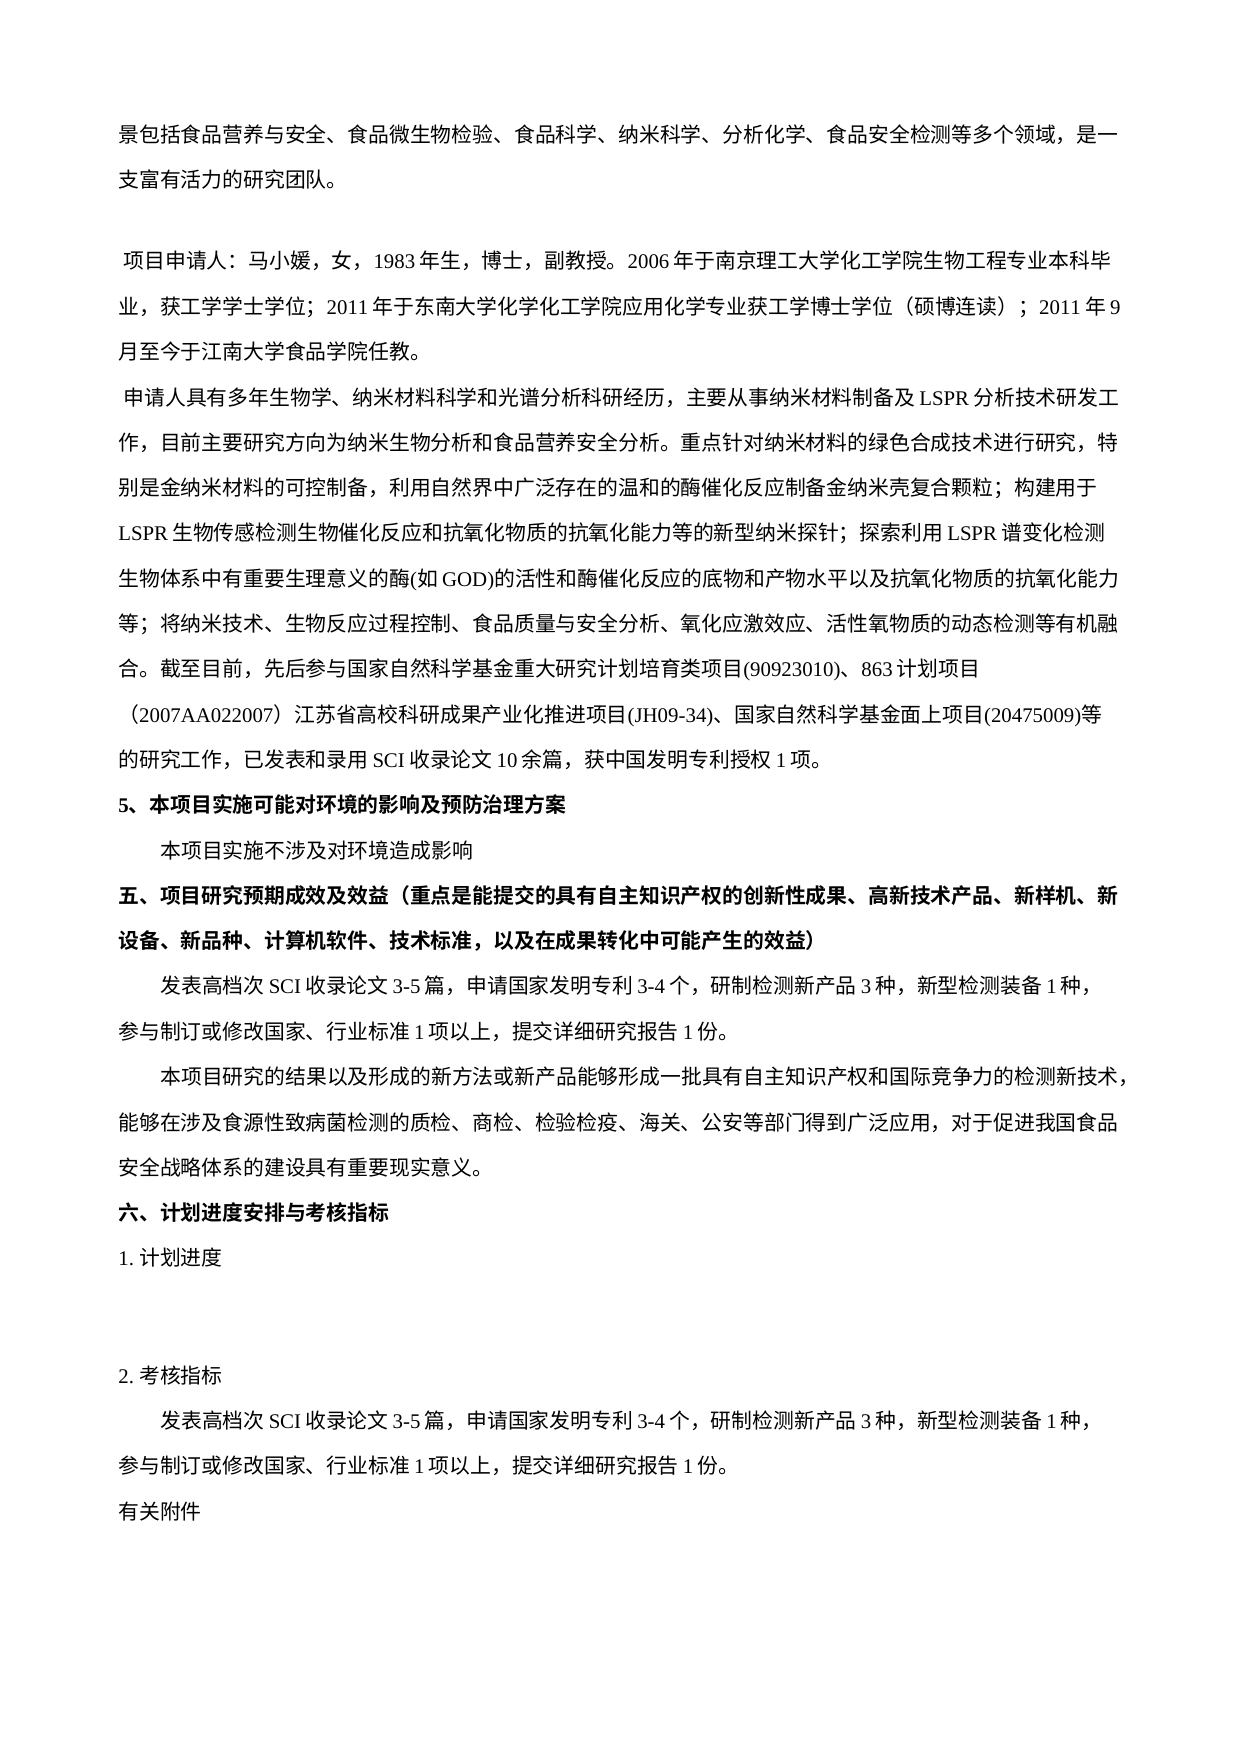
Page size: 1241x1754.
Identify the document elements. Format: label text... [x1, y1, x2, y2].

text 五、项目研究预期成效及效益（重点是能提交的具有自主知识产权的创新性成果、高新技术产品、新样机、新设备、新品种、计算机软件、技术标准，以及在成果转化中可能产生的效益） [118, 879, 1122, 955]
text 2. 考核指标 [118, 1359, 1122, 1389]
text 申请人具有多年生物学、纳米材料科学和光谱分析科研经历，主要从事纳米材料制备及LSPR分析技术研发工作，目前主要研究方向为纳米生物分析和食品营养安全分析。重点针对纳米材料的绿色合成技术进行研究，特别是金纳米材料的可控制备，利用自然界中广泛存在的温和的酶催化反应制备金纳米壳复合颗粒；构建用于LSPR生物传感检测生物催化反应和抗氧化物质的抗氧化能力等的新型纳米探针；探索利用LSPR谱变化检测生物体系中有重要生理意义的酶(如GOD)的活性和酶催化反应的底物和产物水平以及抗氧化物质的抗氧化能力等；将纳米技术、生物反应过程控制、食品质量与安全分析、氧化应激效应、活性氧物质的动态检测等有机融合。截至目前，先后参与国家自然科学基金重大研究计划培育类项目(90923010)、863计划项目（2007AA022007）江苏省高校科研成果产业化推进项目(JH09-34)、国家自然科学基金面上项目(20475009)等的研究工作，已发表和录用SCI收录论文10余篇，获中国发明专利授权1项。 [118, 381, 1122, 773]
text 六、计划进度安排与考核指标 [118, 1196, 1122, 1227]
text 1. 计划进度 [118, 1242, 1122, 1272]
text 5、本项目实施可能对环境的影响及预防治理方案 [118, 788, 1122, 819]
text 景包括食品营养与安全、食品微生物检验、食品科学、纳米科学、分析化学、食品安全检测等多个领域，是一支富有活力的研究团队。 [118, 118, 1122, 194]
text 发表高档次SCI收录论文3-5篇，申请国家发明专利3-4个，研制检测新产品3种，新型检测装备1种，参与制订或修改国家、行业标准1项以上，提交详细研究报告1份。 [118, 1404, 1122, 1480]
text 有关附件 [118, 1495, 1122, 1525]
text 本项目实施不涉及对环境造成影响 [118, 834, 1122, 864]
text 项目申请人：马小媛，女，1983年生，博士，副教授。2006年于南京理工大学化工学院生物工程专业本科毕业，获工学学士学位；2011年于东南大学化学化工学院应用化学专业获工学博士学位（硕博连读）；2011年9月至今于江南大学食品学院任教。 [118, 245, 1122, 366]
text 发表高档次SCI收录论文3-5篇，申请国家发明专利3-4个，研制检测新产品3种，新型检测装备1种，参与制订或修改国家、行业标准1项以上，提交详细研究报告1份。 [118, 970, 1122, 1045]
text 本项目研究的结果以及形成的新方法或新产品能够形成一批具有自主知识产权和国际竞争力的检测新技术，能够在涉及食源性致病菌检测的质检、商检、检验检疫、海关、公安等部门得到广泛应用，对于促进我国食品安全战略体系的建设具有重要现实意义。 [118, 1060, 1122, 1181]
